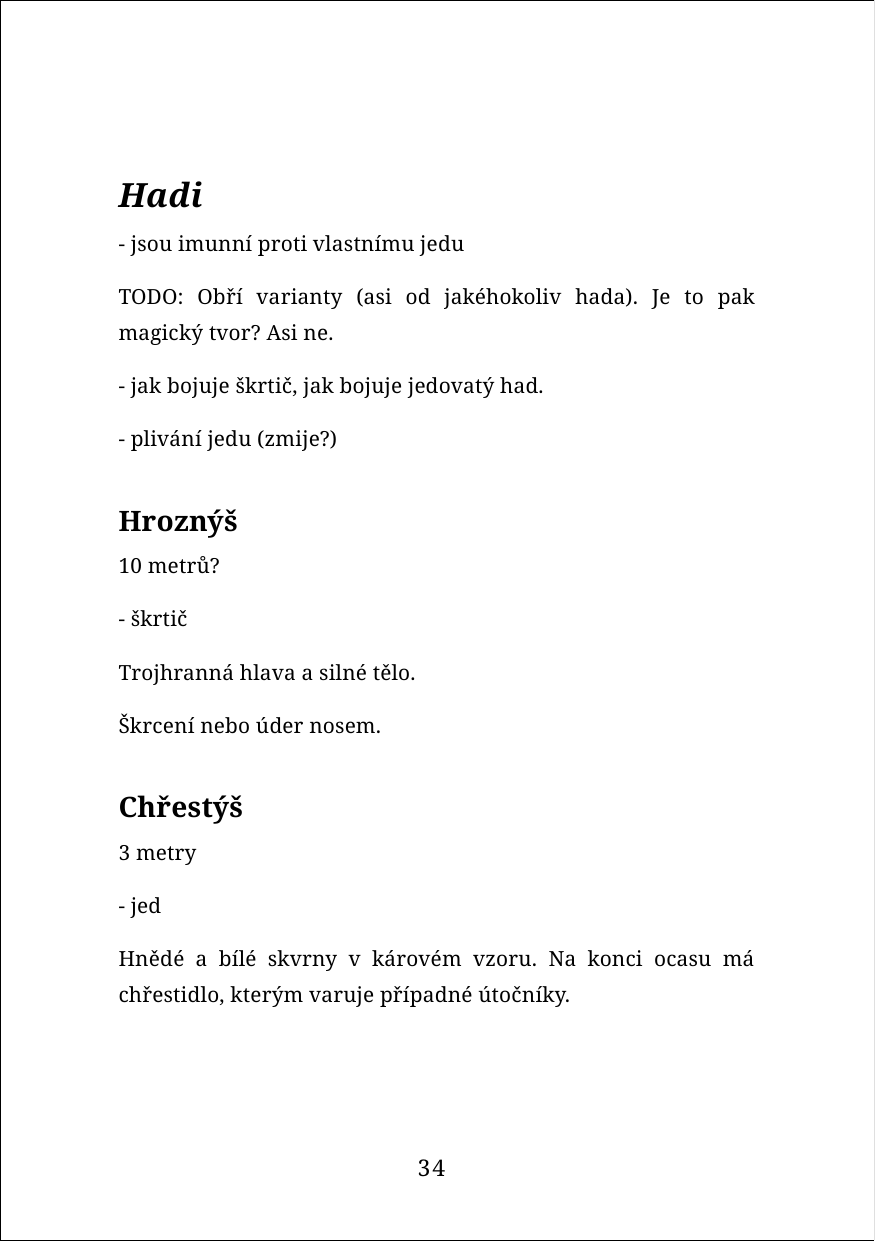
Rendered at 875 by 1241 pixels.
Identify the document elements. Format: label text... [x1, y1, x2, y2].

subtitle Hroznýš [118, 501, 756, 539]
text TODO: Obří varianty (asi od jakéhokoliv hada). Je to pak magický tvor? Asi ne. [118, 282, 756, 346]
subtitle Hadi [118, 172, 756, 217]
text - jed [118, 891, 756, 919]
text 3 metry [118, 838, 756, 866]
text 10 metrů? [118, 551, 756, 579]
text Škrcení nebo úder nosem. [118, 711, 756, 739]
text Hnědé a bílé skvrny v károvém vzoru. Na konci ocasu má chřestidlo, kterým varuje případné útočníky. [118, 944, 756, 1008]
text - plivání jedu (zmije?) [118, 424, 756, 453]
text - škrtič [118, 604, 756, 633]
text - jsou imunní proti vlastnímu jedu [118, 229, 756, 257]
text Trojhranná hlava a silné tělo. [118, 658, 756, 686]
text - jak bojuje škrtič, jak bojuje jedovatý had. [118, 371, 756, 399]
subtitle Chřestýš [118, 788, 756, 826]
